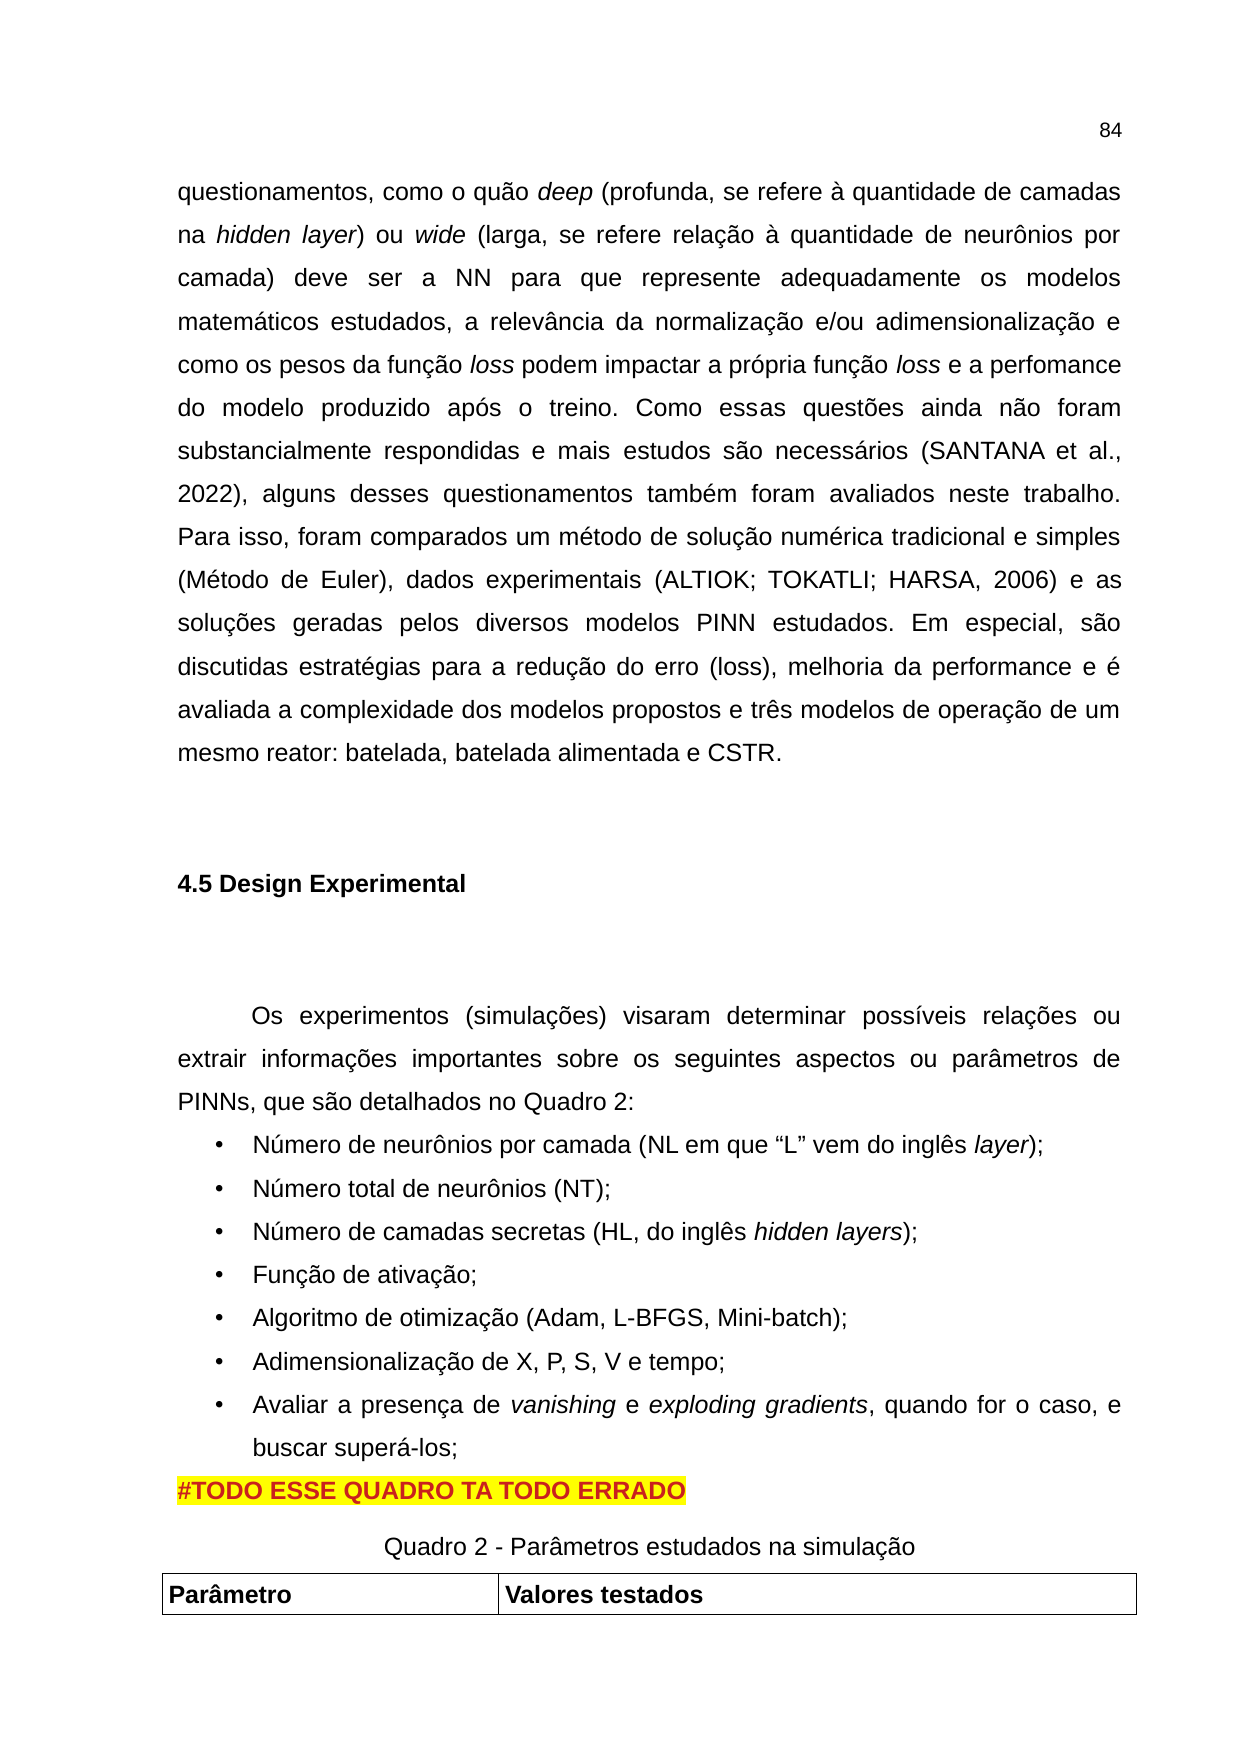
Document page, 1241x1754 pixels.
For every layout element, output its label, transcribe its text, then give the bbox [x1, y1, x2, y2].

list Avaliar a presença de vanishing e exploding gradients, quando for o caso, e buscar superá-los; [215, 1390, 1122, 1462]
list Número total de neurônios (NT); [215, 1174, 1122, 1202]
text Os experimentos (simulações) visaram determinar possíveis relações ou extrair informações importantes sobre os seguintes aspectos ou parâmetros de PINNs, que são detalhados no Quadro 2: [177, 1001, 1122, 1116]
table_header Valores testados [499, 1574, 1136, 1614]
list Algoritmo de otimização (Adam, L-BFGS, Mini-batch); [215, 1303, 1122, 1332]
list Número de camadas secretas (HL, do inglês hidden layers); [215, 1217, 1122, 1246]
text questionamentos, como o quão deep (profunda, se refere à quantidade de camadas na hidden layer) ou wide (larga, se refere relação à quantidade de neurônios por camada) deve ser a NN para que represente adequadamente os modelos matemáticos estudados, a relevância da normalização e/ou adimensionalização e como os pesos da função loss podem impactar a própria função loss e a perfomance do modelo produzido após o treino. Como essas questões ainda não foram substancialmente respondidas e mais estudos são necessários (SANTANA et al., 2022), alguns desses questionamentos também foram avaliados neste trabalho. Para isso, foram comparados um método de solução numérica tradicional e simples (Método de Euler), dados experimentais (ALTIOK; TOKATLI; HARSA, 2006) e as soluções geradas pelos diversos modelos PINN estudados. Em especial, são discutidas estratégias para a redução do erro (loss), melhoria da performance e é avaliada a complexidade dos modelos propostos e três modelos de operação de um mesmo reator: batelada, batelada alimentada e CSTR. [177, 177, 1122, 766]
list Função de ativação; [215, 1260, 1122, 1289]
text Quadro 2 - Parâmetros estudados na simulação [177, 1532, 1122, 1561]
list Número de neurônios por camada (NL em que “L” vem do inglês layer); [215, 1130, 1122, 1159]
subtitle Design Experimental [177, 869, 1122, 898]
list Adimensionalização de X, P, S, V e tempo; [215, 1347, 1122, 1375]
table_header Parâmetro [163, 1574, 498, 1614]
text #TODO ESSE QUADRO TA TODO ERRADO [177, 1476, 1122, 1505]
